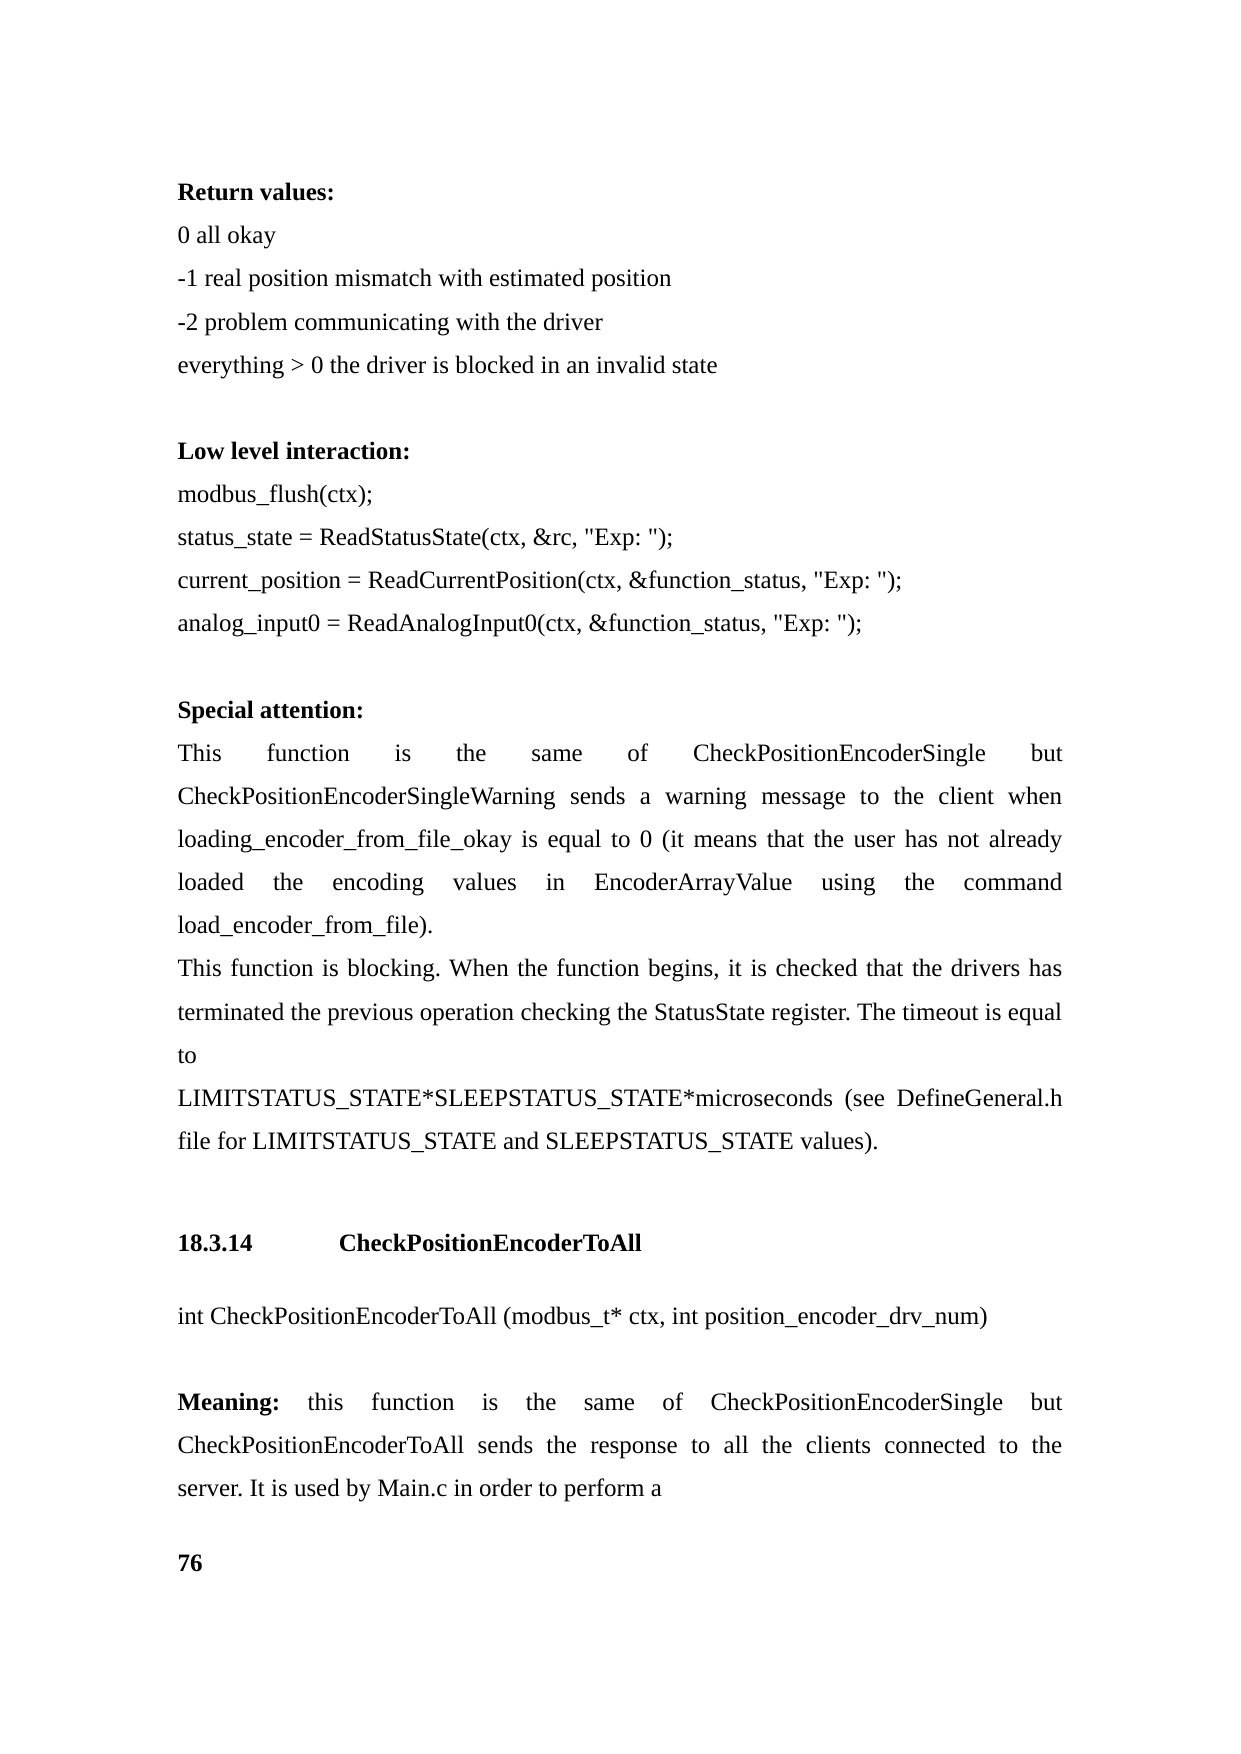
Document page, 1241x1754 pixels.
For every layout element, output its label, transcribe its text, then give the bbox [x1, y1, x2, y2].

text current_position = ReadCurrentPosition(ctx, &function_status, "Exp: "); [177, 565, 1063, 594]
text Meaning: this function is the same of CheckPositionEncoderSingle but CheckPositionEncoderToAll sends the response to all the clients connected to the server. It is used by Main.c in order to perform a [177, 1387, 1063, 1502]
text Low level interaction: [177, 436, 1063, 465]
text Special attention: [177, 695, 1063, 723]
text LIMITSTATUS_STATE*SLEEPSTATUS_STATE*microseconds (see DefineGeneral.h file for LIMITSTATUS_STATE and SLEEPSTATUS_STATE values). [177, 1083, 1063, 1155]
text everything > 0 the driver is blocked in an invalid state [177, 350, 1063, 378]
subtitle CheckPositionEncoderToAll [177, 1228, 1063, 1257]
text int CheckPositionEncoderToAll (modbus_t* ctx, int position_encoder_drv_num) [177, 1301, 1063, 1329]
text Return values: [177, 177, 1063, 206]
text status_state = ReadStatusState(ctx, &rc, "Exp: "); [177, 522, 1063, 551]
text modbus_flush(ctx); [177, 479, 1063, 508]
text analog_input0 = ReadAnalogInput0(ctx, &function_status, "Exp: "); [177, 608, 1063, 637]
text -1 real position mismatch with estimated position [177, 263, 1063, 292]
text This function is the same of CheckPositionEncoderSingle but CheckPositionEncoderSingleWarning sends a warning message to the client when loading_encoder_from_file_okay is equal to 0 (it means that the user has not already loaded the encoding values in EncoderArrayValue using the command load_encoder_from_file). [177, 738, 1063, 939]
text -2 problem communicating with the driver [177, 307, 1063, 335]
text This function is blocking. When the function begins, it is checked that the drivers has terminated the previous operation checking the StatusState register. The timeout is equal to [177, 953, 1063, 1068]
text 0 all okay [177, 220, 1063, 249]
